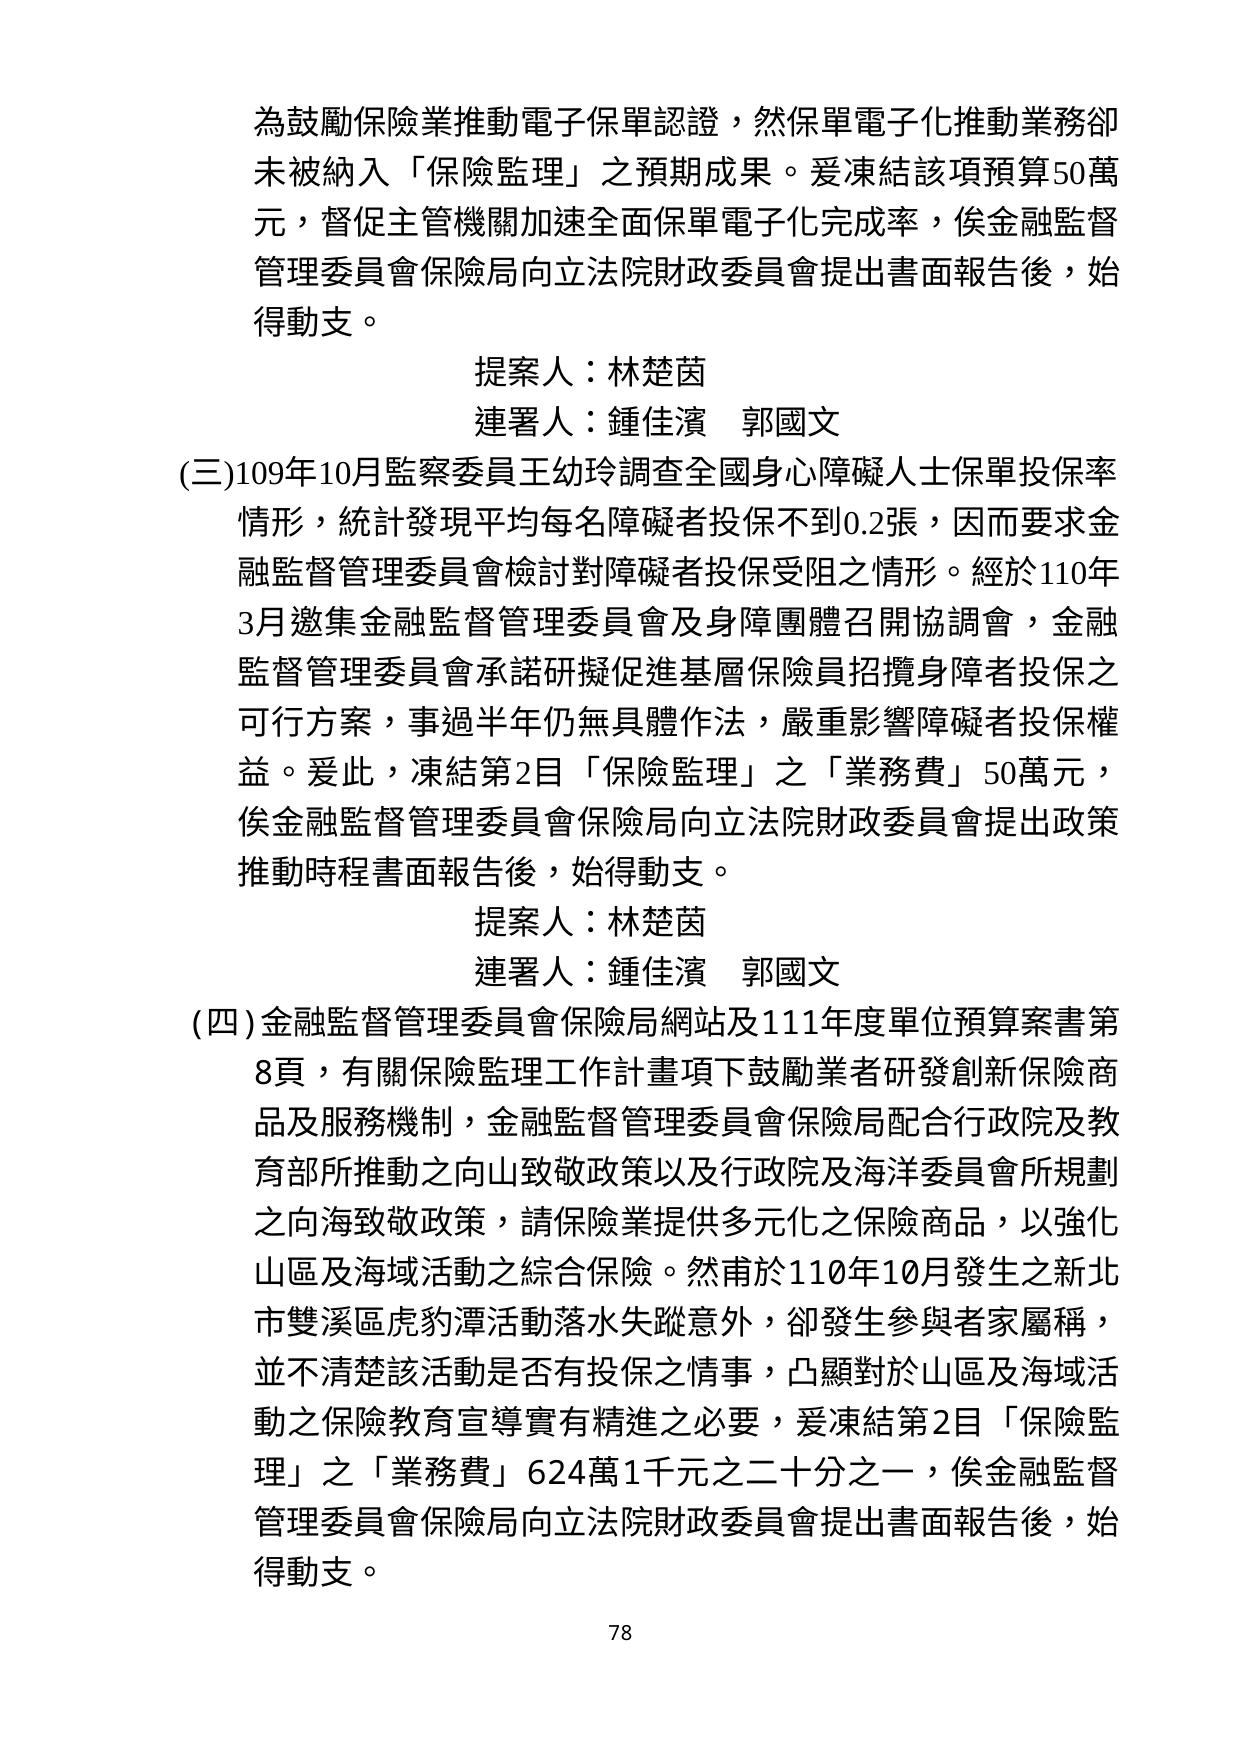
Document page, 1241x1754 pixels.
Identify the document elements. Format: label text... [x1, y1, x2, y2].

text 提案人：林楚茵 [474, 894, 1120, 944]
text 提案人：林楚茵 [474, 344, 1120, 394]
text 連署人：鍾佳濱 郭國文 [474, 394, 1120, 444]
text 為鼓勵保險業推動電子保單認證，然保單電子化推動業務卻未被納入「保險監理」之預期成果。爰凍結該項預算50萬元，督促主管機關加速全面保單電子化完成率，俟金融監督管理委員會保險局向立法院財政委員會提出書面報告後，始得動支。 [187, 94, 1120, 344]
text (三)109年10月監察委員王幼玲調查全國身心障礙人士保單投保率情形，統計發現平均每名障礙者投保不到0.2張，因而要求金融監督管理委員會檢討對障礙者投保受阻之情形。經於110年3月邀集金融監督管理委員會及身障團體召開協調會，金融監督管理委員會承諾研擬促進基層保險員招攬身障者投保之可行方案，事過半年仍無具體作法，嚴重影響障礙者投保權益。爰此，凍結第2目「保險監理」之「業務費」50萬元，俟金融監督管理委員會保險局向立法院財政委員會提出政策推動時程書面報告後，始得動支。 [179, 444, 1120, 894]
text (四)金融監督管理委員會保險局網站及111年度單位預算案書第8頁，有關保險監理工作計畫項下鼓勵業者研發創新保險商品及服務機制，金融監督管理委員會保險局配合行政院及教育部所推動之向山致敬政策以及行政院及海洋委員會所規劃之向海致敬政策，請保險業提供多元化之保險商品，以強化山區及海域活動之綜合保險。然甫於110年10月發生之新北市雙溪區虎豹潭活動落水失蹤意外，卻發生參與者家屬稱，並不清楚該活動是否有投保之情事，凸顯對於山區及海域活動之保險教育宣導實有精進之必要，爰凍結第2目「保險監理」之「業務費」624萬1千元之二十分之一，俟金融監督管理委員會保險局向立法院財政委員會提出書面報告後，始得動支。 [187, 994, 1120, 1594]
text 連署人：鍾佳濱 郭國文 [474, 944, 1120, 994]
